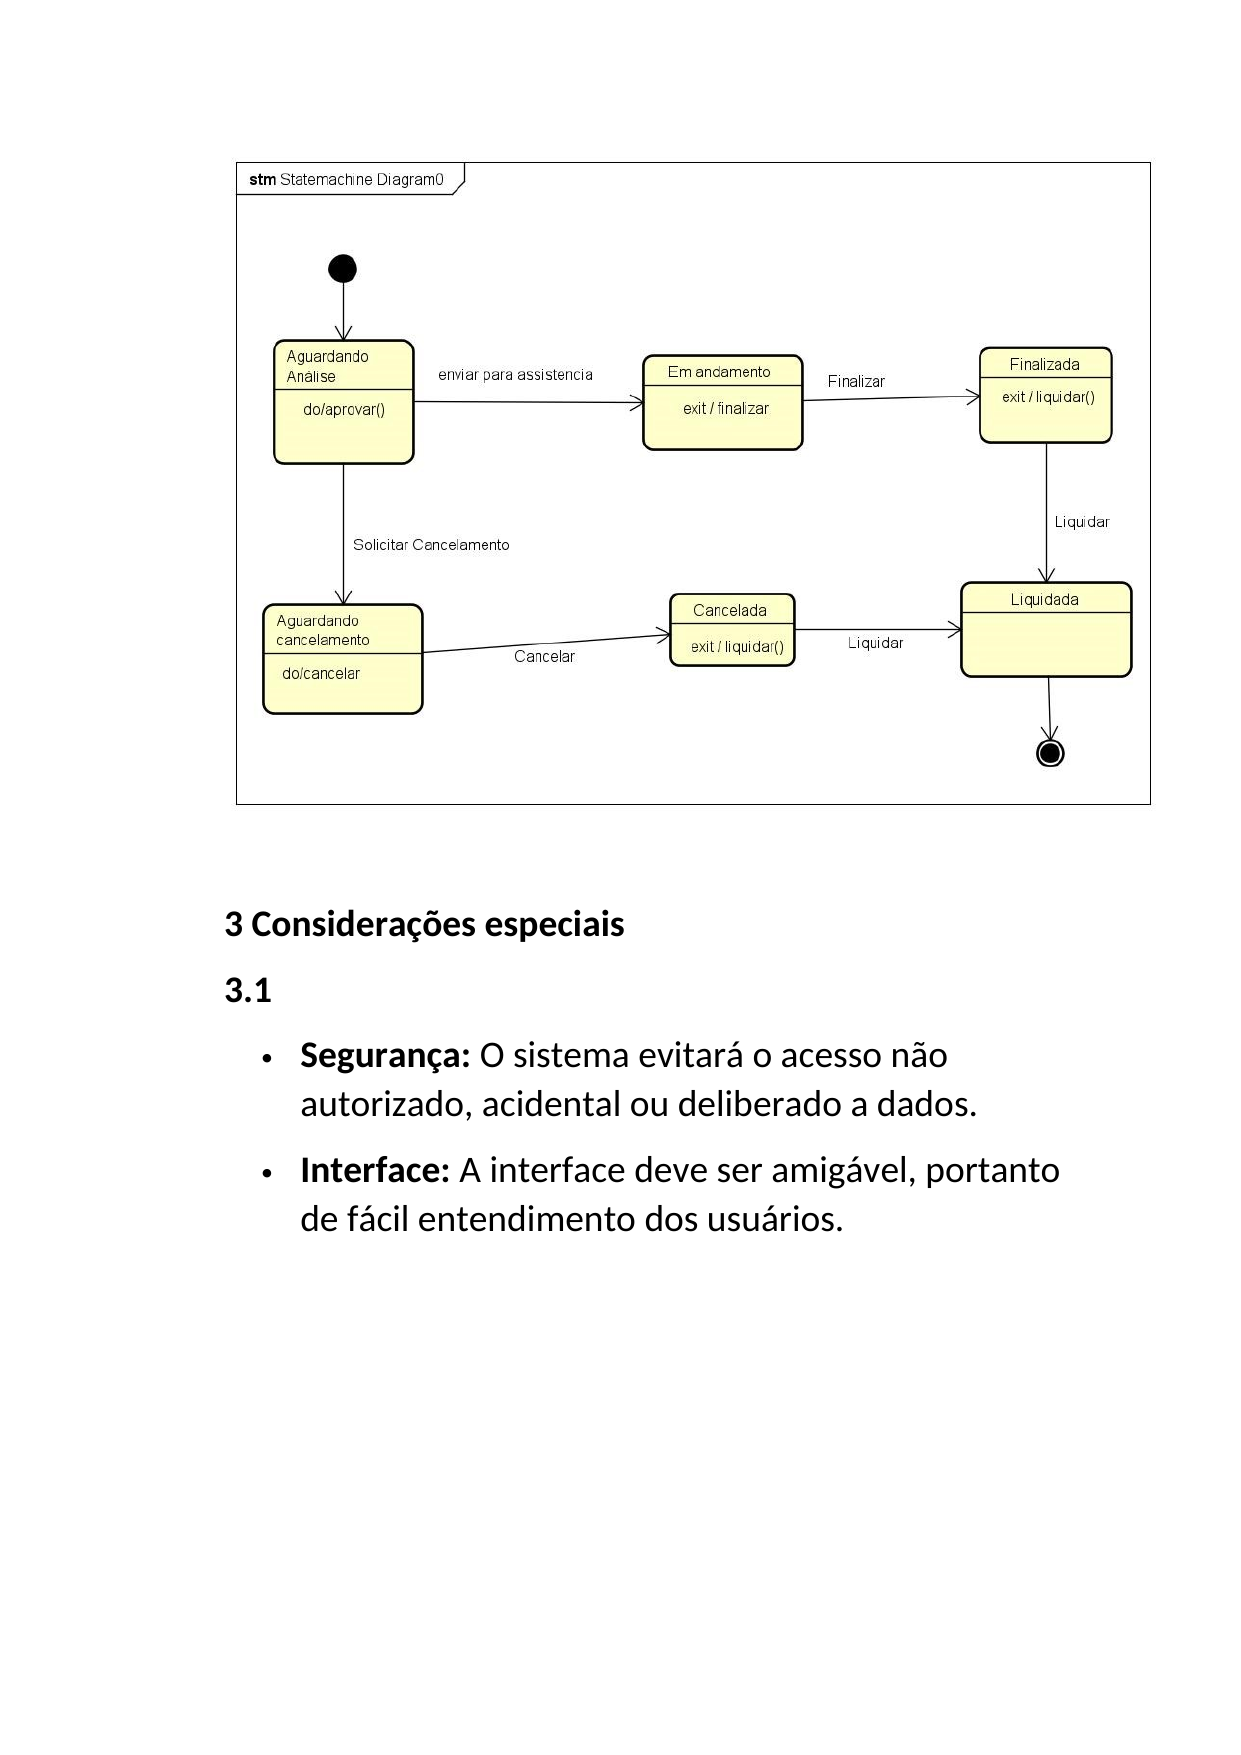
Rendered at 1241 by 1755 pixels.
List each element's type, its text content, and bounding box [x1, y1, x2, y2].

text 3 Considerações especiais [224, 900, 1089, 946]
list Segurança: O sistema evitará o acesso não autorizado, acidental ou deliberado a dados. [263, 1031, 1089, 1126]
picture [223, 150, 1163, 816]
list Interface: A interface deve ser amigável, portanto de fácil entendimento dos usuários. [263, 1146, 1089, 1241]
text 3.1 [150, 966, 1089, 1011]
